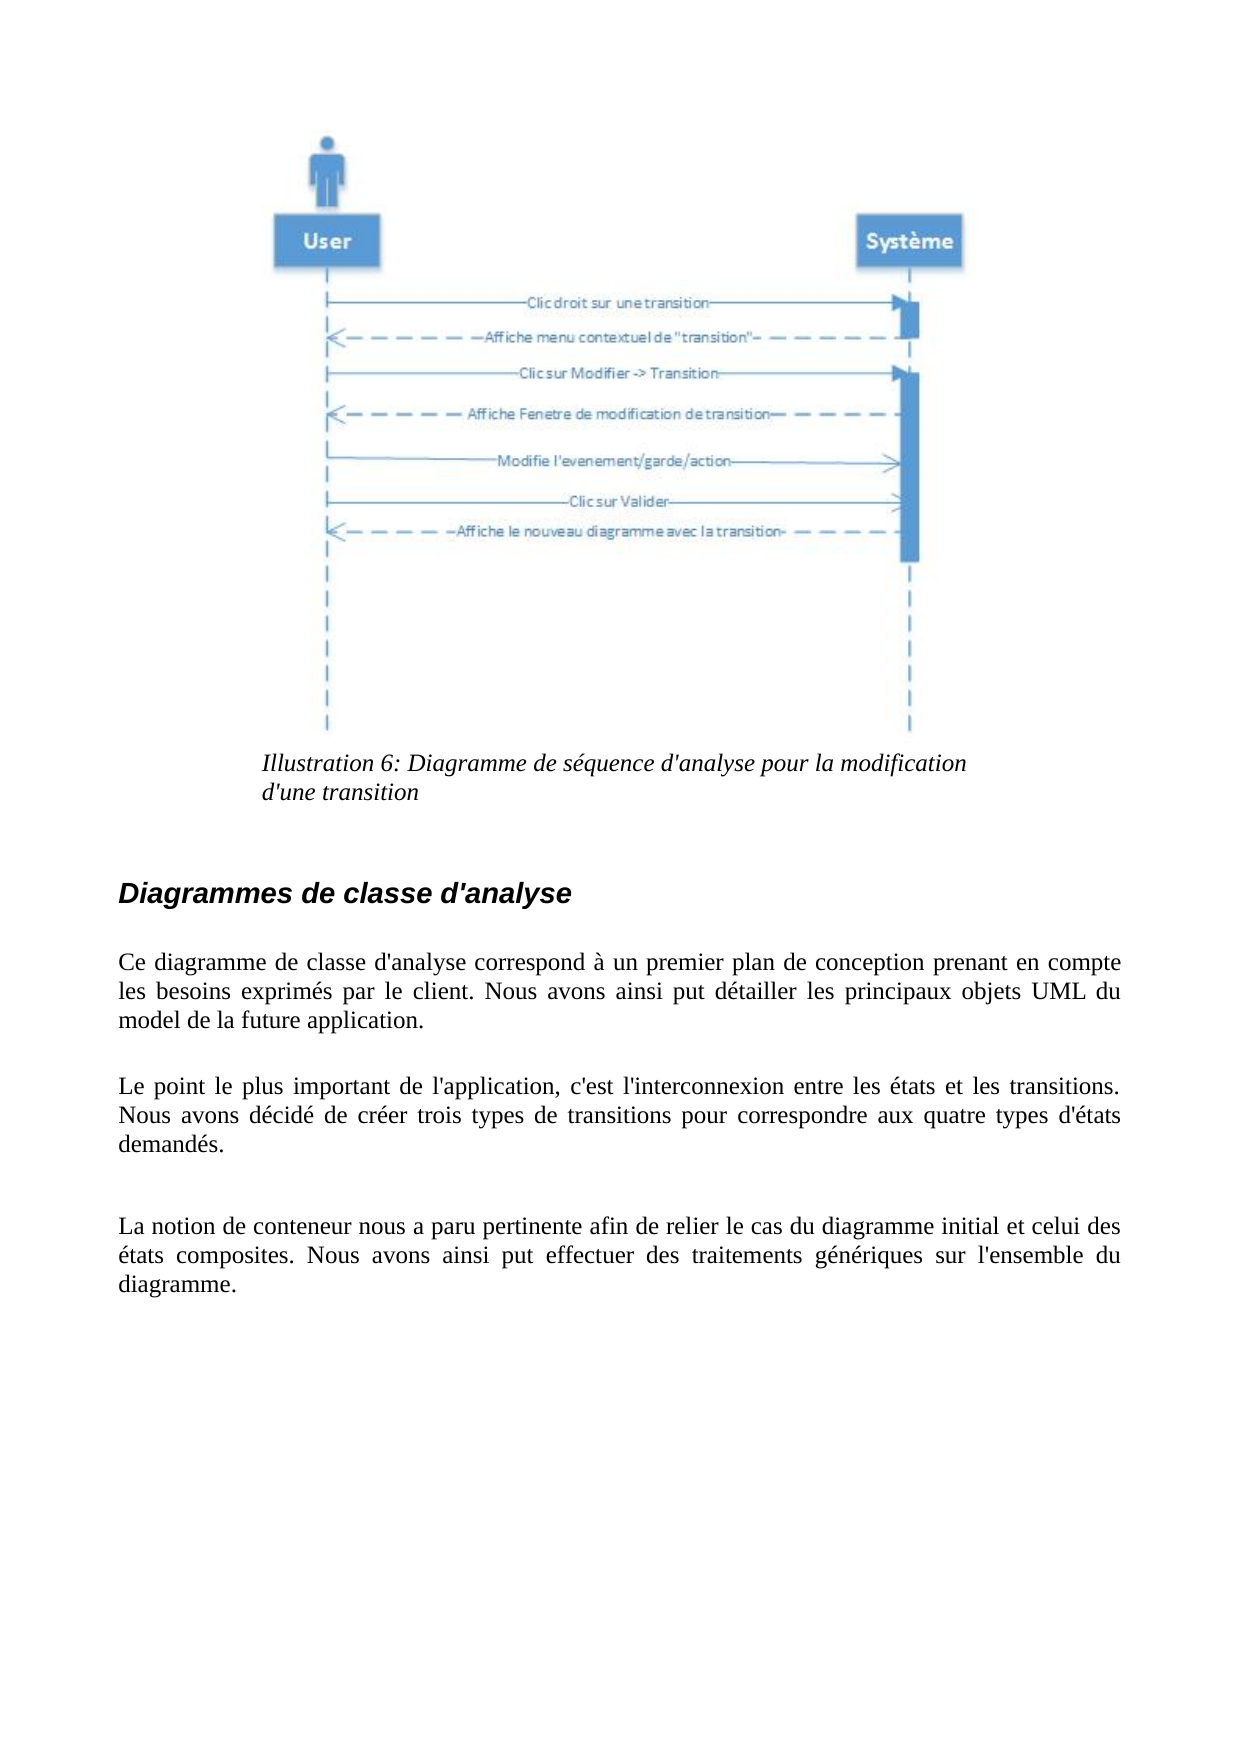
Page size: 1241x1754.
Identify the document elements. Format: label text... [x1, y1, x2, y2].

text La notion de conteneur nous a paru pertinente afin de relier le cas du diagramme initial et celui des états composites. Nous avons ainsi put effectuer des traitements génériques sur l'ensemble du diagramme. [118, 1211, 1122, 1297]
text Illustration 6: Diagramme de séquence d'analyse pour la modification d'une transition [262, 748, 979, 805]
subtitle Ce diagramme de classe d'analyse correspond à un premier plan de conception prenant en compte les besoins exprimés par le client. Nous avons ainsi put détailler les principaux objets UML du model de la future application. [118, 947, 1122, 1034]
picture [261, 130, 979, 748]
subtitle Le point le plus important de l'application, c'est l'interconnexion entre les états et les transitions. Nous avons décidé de créer trois types de transitions pour correspondre aux quatre types d'états demandés. [118, 1071, 1122, 1157]
subtitle Diagrammes de classe d'analyse [118, 876, 1122, 910]
